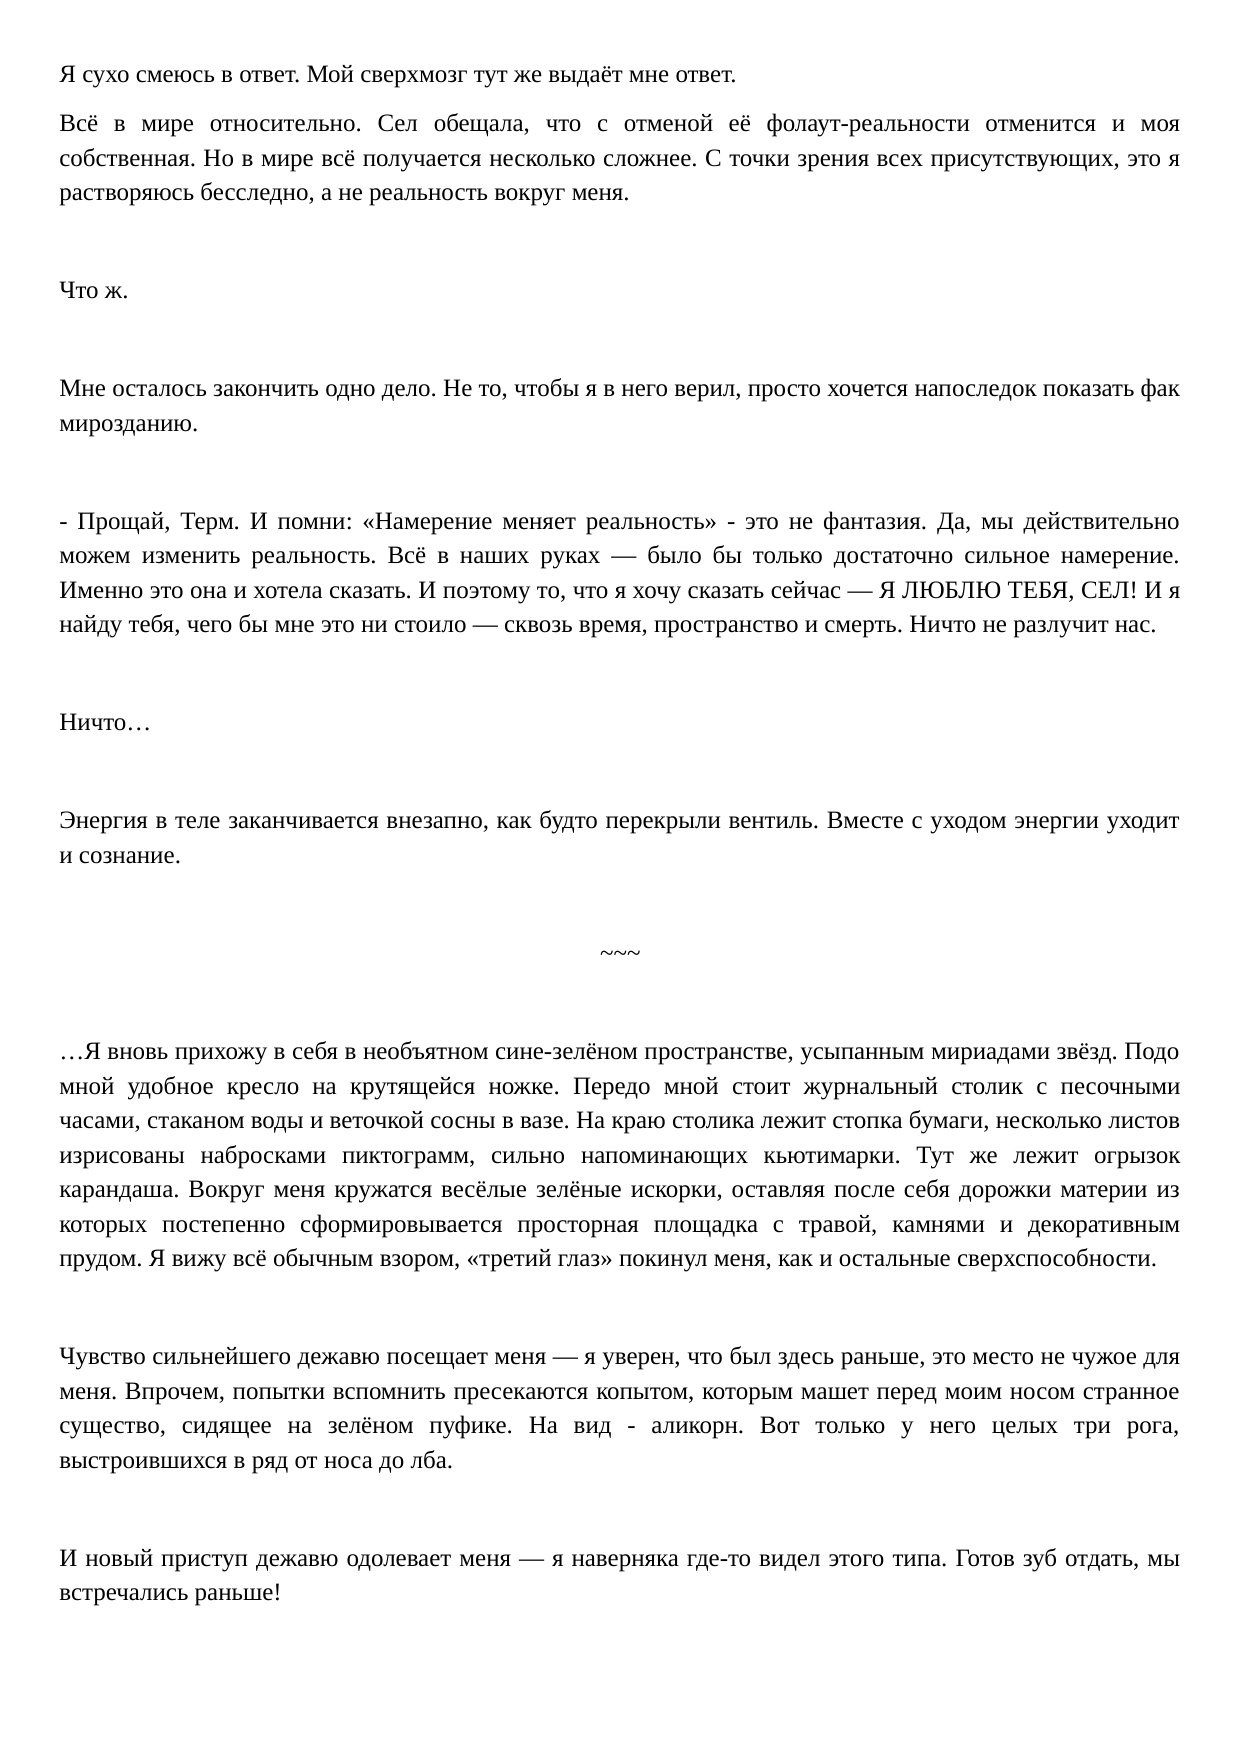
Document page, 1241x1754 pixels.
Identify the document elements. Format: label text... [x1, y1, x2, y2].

text Чувство сильнейшего дежавю посещает меня — я уверен, что был здесь раньше, это место не чужое для меня. Впрочем, попытки вспомнить пресекаются копытом, которым машет перед моим носом странное существо, сидящее на зелёном пуфике. На вид - аликорн. Вот только у него целых три рога, выстроившихся в ряд от носа до лба. [59, 1341, 1181, 1473]
text Ничто… [59, 707, 1181, 736]
text Энергия в теле заканчивается внезапно, как будто перекрыли вентиль. Вместе с уходом энергии уходит и сознание. [59, 806, 1181, 869]
text Всё в мире относительно. Сел обещала, что с отменой её фолаут-реальности отменится и моя собственная. Но в мире всё получается несколько сложнее. С точки зрения всех присутствующих, это я растворяюсь бесследно, а не реальность вокруг меня. [59, 108, 1181, 206]
text Я сухо смеюсь в ответ. Мой сверхмозг тут же выдаёт мне ответ. [59, 59, 1181, 88]
text …Я вновь прихожу в себя в необъятном сине-зелёном пространстве, усыпанным мириадами звёзд. Подо мной удобное кресло на крутящейся ножке. Передо мной стоит журнальный столик с песочными часами, стаканом воды и веточкой сосны в вазе. На краю столика лежит стопка бумаги, несколько листов изрисованы набросками пиктограмм, сильно напоминающих кьютимарки. Тут же лежит огрызок карандаша. Вокруг меня кружатся весёлые зелёные искорки, оставляя после себя дорожки материи из которых постепенно сформировывается просторная площадка с травой, камнями и декоративным прудом. Я вижу всё обычным взором, «третий глаз» покинул меня, как и остальные сверхспособности. [59, 1036, 1181, 1272]
text И новый приступ дежавю одолевает меня — я наверняка где-то видел этого типа. Готов зуб отдать, мы встречались раньше! [59, 1543, 1181, 1606]
text - Прощай, Терм. И помни: «Намерение меняет реальность» - это не фантазия. Да, мы действительно можем изменить реальность. Всё в наших руках — было бы только достаточно сильное намерение. Именно это она и хотела сказать. И поэтому то, что я хочу сказать сейчас — Я ЛЮБЛЮ ТЕБЯ, СЕЛ! И я найду тебя, чего бы мне это ни стоило — сквозь время, пространство и смерть. Ничто не разлучит нас. [59, 506, 1181, 638]
text Мне осталось закончить одно дело. Не то, чтобы я в него верил, просто хочется напоследок показать фак мирозданию. [59, 373, 1181, 437]
text Что ж. [59, 275, 1181, 304]
text ~~~ [59, 938, 1181, 967]
